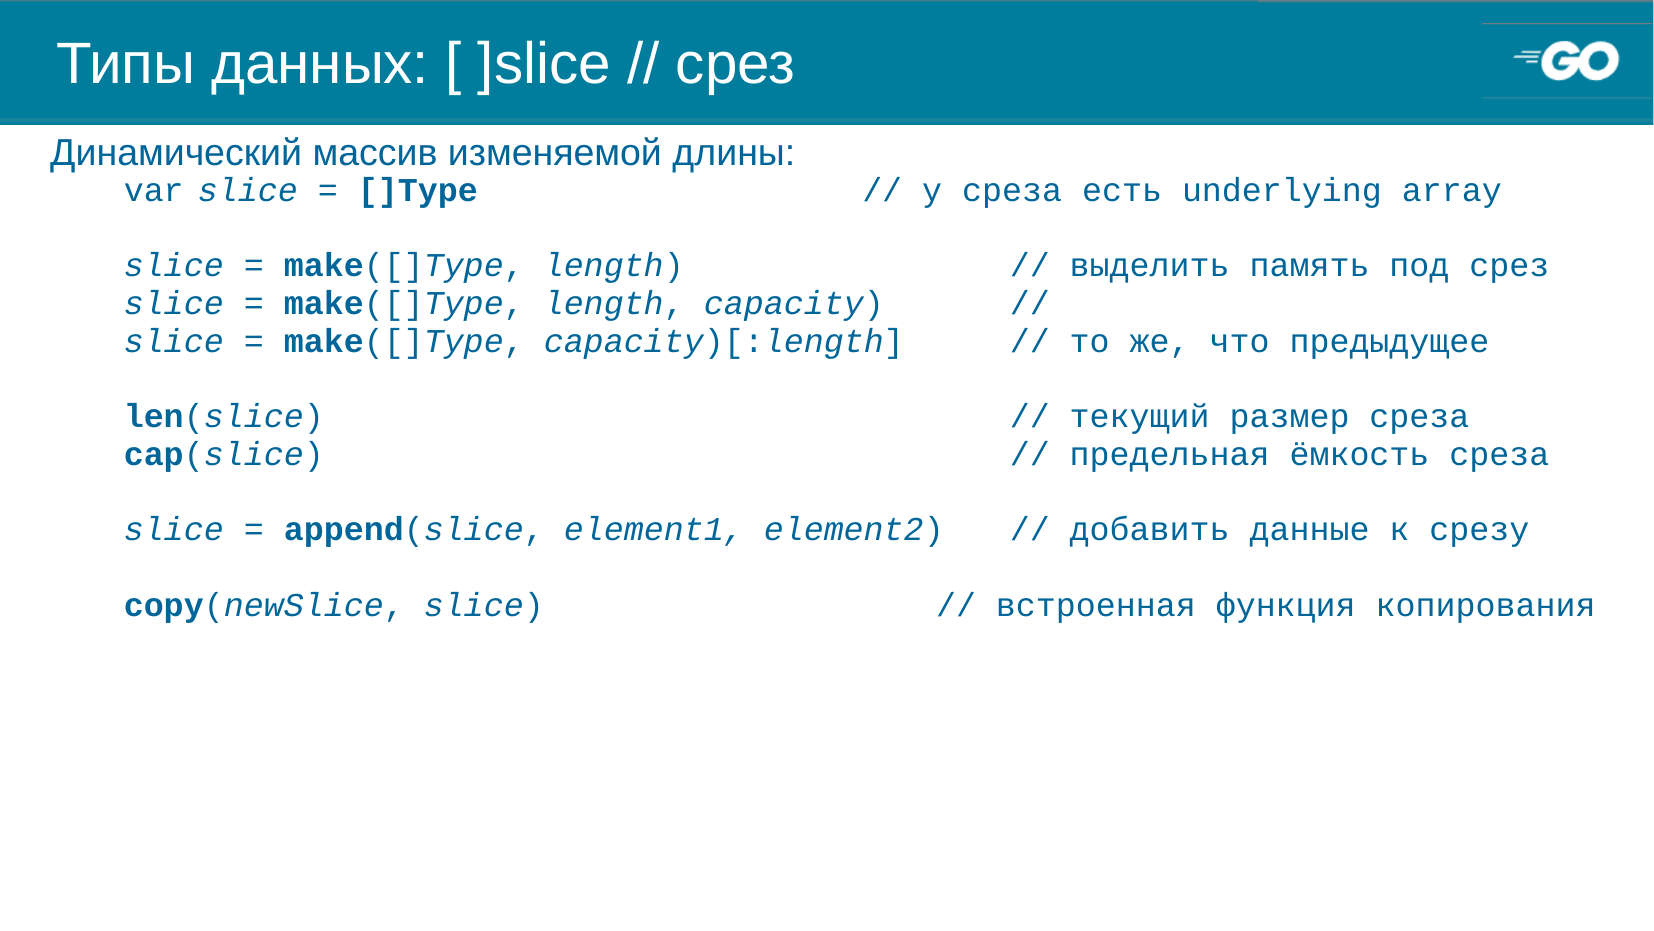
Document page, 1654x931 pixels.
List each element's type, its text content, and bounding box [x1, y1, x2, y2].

text_box Динамический массив изменяемой длины: var slice = []Type // у среза есть underlying array slice = make([]Type, length) // выделить память под срез slice = make([]Type, length, capacity) // slice = make([]Type, capacity)[:length] // то же, что предыдущее len(slice) // текущий размер среза cap(slice) // предельная ёмкость среза slice = append(slice, element1, element2) // добавить данные к срезу copy(newSlice, slice) // встроенная функция копирования [35, 124, 1619, 898]
text_box Типы данных: [ ]slice // срез [41, 23, 1495, 104]
picture [1542, 41, 1619, 81]
